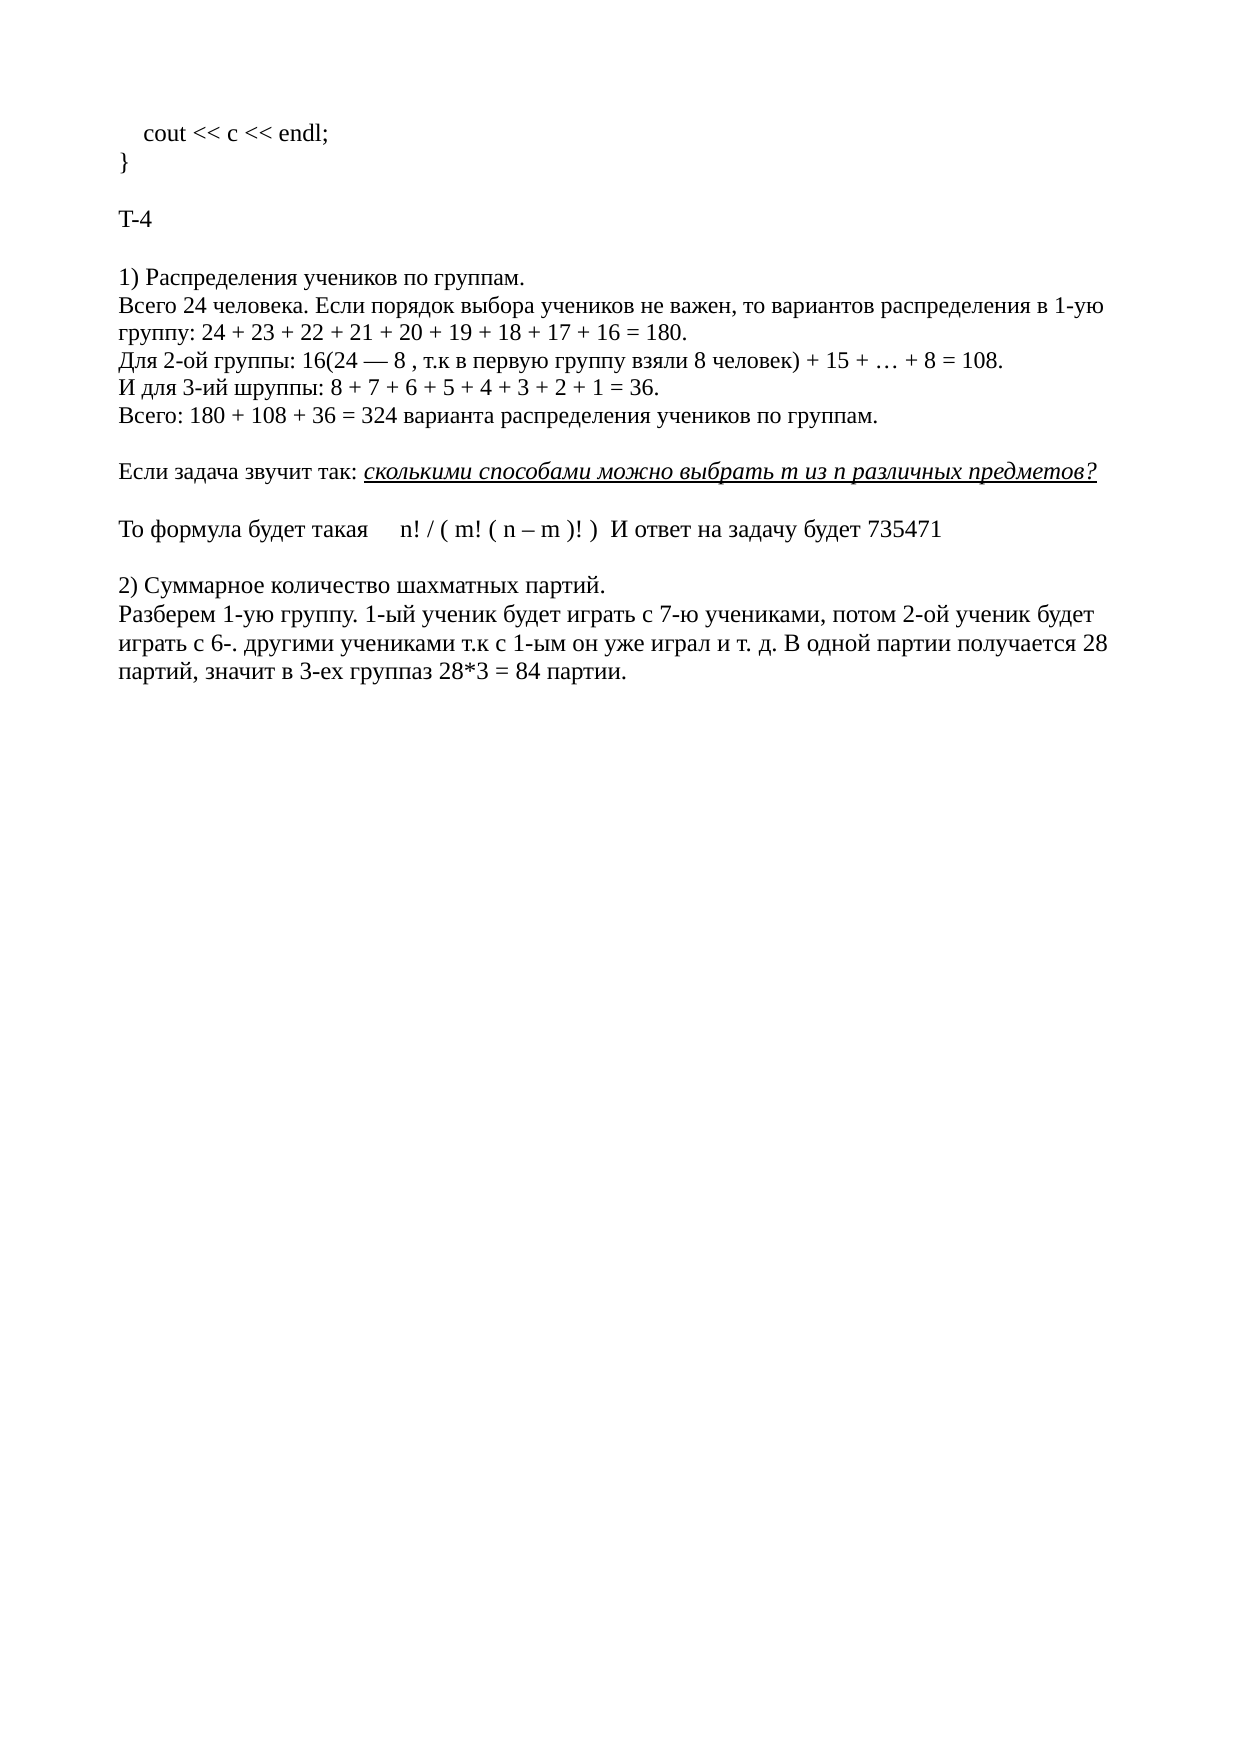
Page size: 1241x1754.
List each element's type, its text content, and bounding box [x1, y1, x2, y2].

text Разберем 1-ую группу. 1-ый ученик будет играть с 7-ю учениками, потом 2-ой ученик будет играть с 6-. другими учениками т.к с 1-ым он уже играл и т. д. В одной партии получается 28 партий, значит в 3-ех группаз 28*3 = 84 партии. [118, 599, 1122, 685]
text Всего 24 человека. Если порядок выбора учеников не важен, то вариантов распределения в 1-ую группу: 24 + 23 + 22 + 21 + 20 + 19 + 18 + 17 + 16 = 180. [118, 291, 1122, 346]
text Для 2-ой группы: 16(24 — 8 , т.к в первую группу взяли 8 человек) + 15 + … + 8 = 108. [118, 346, 1122, 373]
text cout << c << endl; [118, 118, 1122, 147]
text 2) Суммарное количество шахматных партий. [118, 570, 1122, 599]
text T-4 [118, 204, 1122, 233]
text } [118, 147, 1122, 176]
text То формула будет такая n! / ( m! ( n – m )! ) И ответ на задачу будет 735471 [118, 514, 1122, 542]
text Если задача звучит так: сколькими способами можно выбрать m из n различных предметов? [118, 456, 1122, 485]
text Всего: 180 + 108 + 36 = 324 варианта распределения учеников по группам. [118, 401, 1122, 429]
text 1) Распределения учеников по группам. [118, 262, 1122, 291]
text И для 3-ий шруппы: 8 + 7 + 6 + 5 + 4 + 3 + 2 + 1 = 36. [118, 373, 1122, 401]
